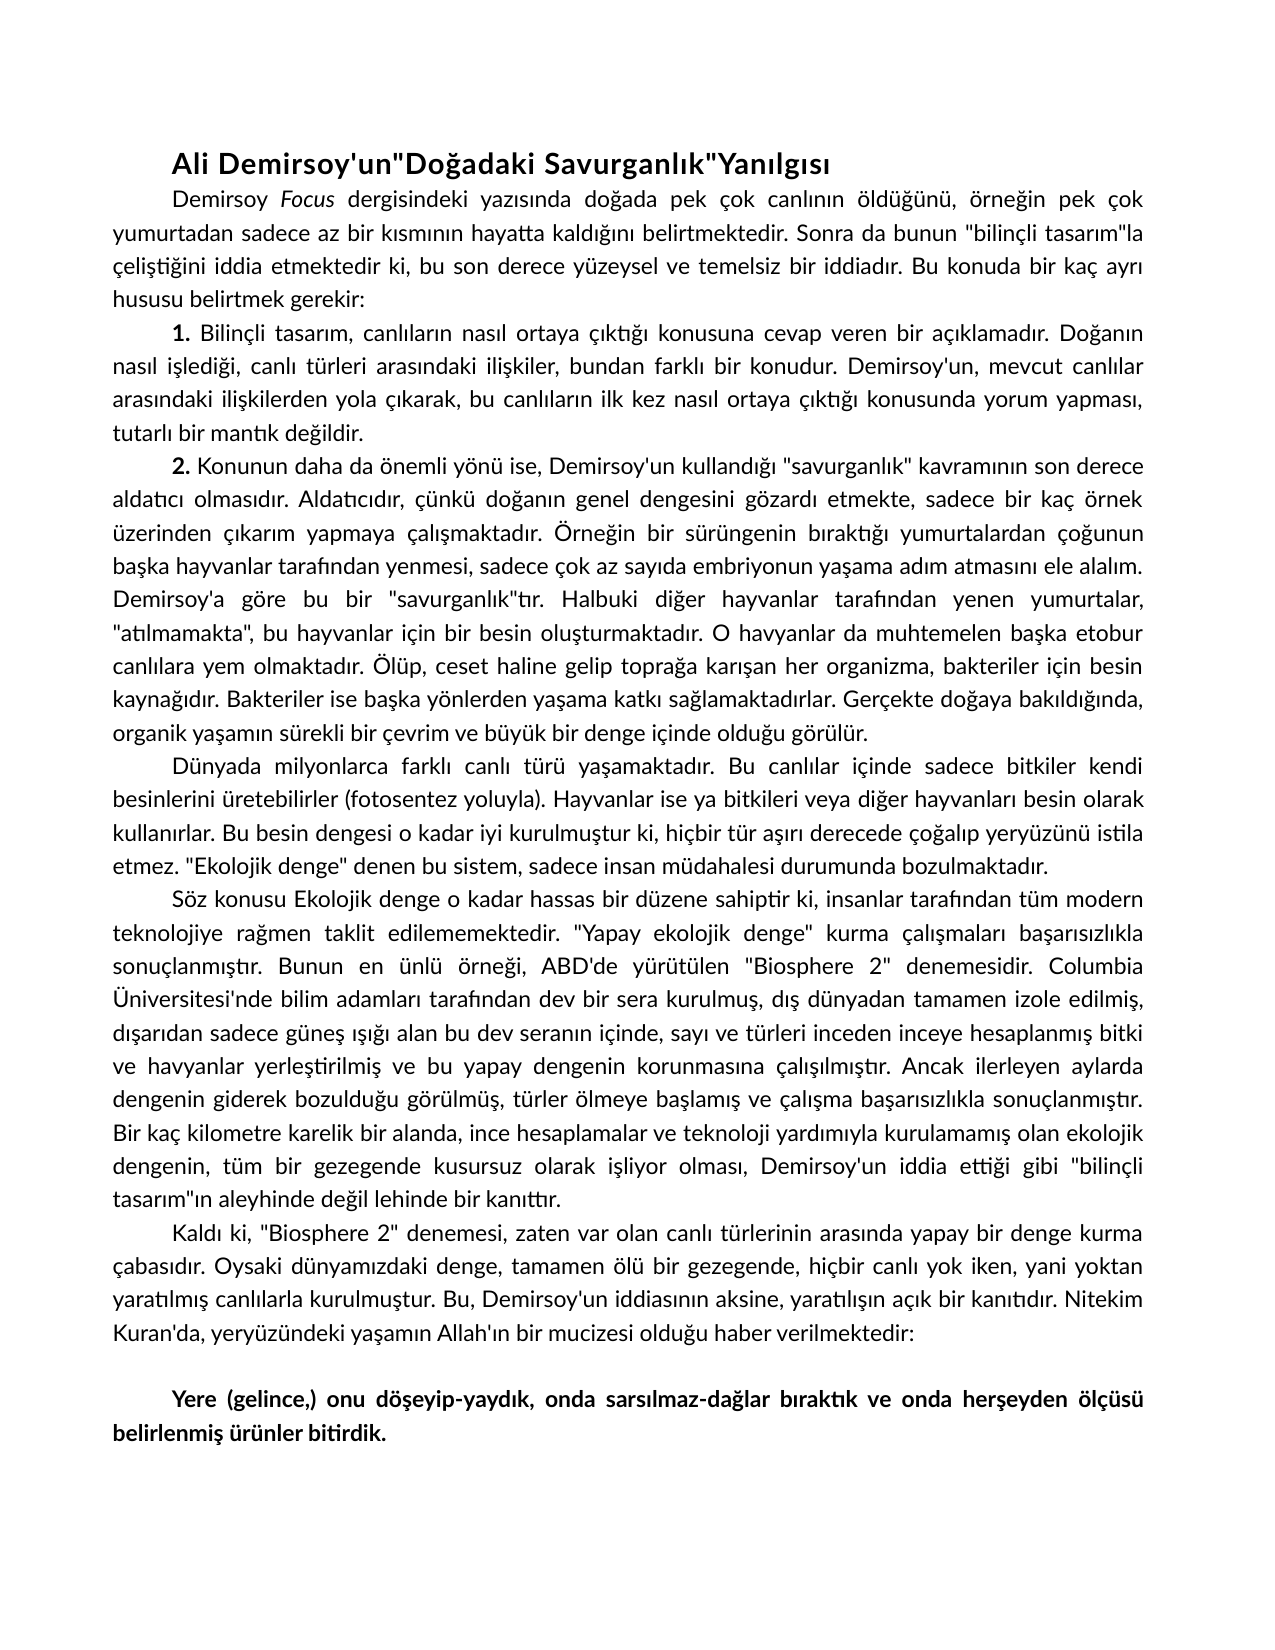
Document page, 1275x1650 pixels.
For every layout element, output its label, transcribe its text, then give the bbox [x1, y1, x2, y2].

text Ali Demirsoy'un"Doğadaki Savurganlık"Yanılgısı [112, 148, 1145, 181]
text Demirsoy Focus dergisindeki yazısında doğada pek çok canlının öldüğünü, örneğin pek çok yumurtadan sadece az bir kısmının hayatta kaldığını belirtmektedir. Sonra da bunun "bilinçli tasarım"la çeliştiğini iddia etmektedir ki, bu son derece yüzeysel ve temelsiz bir iddiadır. Bu konuda bir kaç ayrı hususu belirtmek gerekir: [112, 181, 1145, 314]
text Dünyada milyonlarca farklı canlı türü yaşamaktadır. Bu canlılar içinde sadece bitkiler kendi besinlerini üretebilirler (fotosentez yoluyla). Hayvanlar ise ya bitkileri veya diğer hayvanları besin olarak kullanırlar. Bu besin dengesi o kadar iyi kurulmuştur ki, hiçbir tür aşırı derecede çoğalıp yeryüzünü istila etmez. "Ekolojik denge" denen bu sistem, sadece insan müdahalesi durumunda bozulmaktadır. [112, 748, 1145, 881]
text 2. Konunun daha da önemli yönü ise, Demirsoy'un kullandığı "savurganlık" kavramının son derece aldatıcı olmasıdır. Aldatıcıdır, çünkü doğanın genel dengesini gözardı etmekte, sadece bir kaç örnek üzerinden çıkarım yapmaya çalışmaktadır. Örneğin bir sürüngenin bıraktığı yumurtalardan çoğunun başka hayvanlar tarafından yenmesi, sadece çok az sayıda embriyonun yaşama adım atmasını ele alalım. Demirsoy'a göre bu bir "savurganlık"tır. Halbuki diğer hayvanlar tarafından yenen yumurtalar, "atılmamakta", bu hayvanlar için bir besin oluşturmaktadır. O havyanlar da muhtemelen başka etobur canlılara yem olmaktadır. Ölüp, ceset haline gelip toprağa karışan her organizma, bakteriler için besin kaynağıdır. Bakteriler ise başka yönlerden yaşama katkı sağlamaktadırlar. Gerçekte doğaya bakıldığında, organik yaşamın sürekli bir çevrim ve büyük bir denge içinde olduğu görülür. [112, 448, 1145, 748]
text Yere (gelince,) onu döşeyip-yaydık, onda sarsılmaz-dağlar bıraktık ve onda herşeyden ölçüsü belirlenmiş ürünler bitirdik. [112, 1381, 1145, 1448]
text Söz konusu Ekolojik denge o kadar hassas bir düzene sahiptir ki, insanlar tarafından tüm modern teknolojiye rağmen taklit edilememektedir. "Yapay ekolojik denge" kurma çalışmaları başarısızlıkla sonuçlanmıştır. Bunun en ünlü örneği, ABD'de yürütülen "Biosphere 2" denemesidir. Columbia Üniversitesi'nde bilim adamları tarafından dev bir sera kurulmuş, dış dünyadan tamamen izole edilmiş, dışarıdan sadece güneş ışığı alan bu dev seranın içinde, sayı ve türleri inceden inceye hesaplanmış bitki ve havyanlar yerleştirilmiş ve bu yapay dengenin korunmasına çalışılmıştır. Ancak ilerleyen aylarda dengenin giderek bozulduğu görülmüş, türler ölmeye başlamış ve çalışma başarısızlıkla sonuçlanmıştır. Bir kaç kilometre karelik bir alanda, ince hesaplamalar ve teknoloji yardımıyla kurulamamış olan ekolojik dengenin, tüm bir gezegende kusursuz olarak işliyor olması, Demirsoy'un iddia ettiği gibi "bilinçli tasarım"ın aleyhinde değil lehinde bir kanıttır. [112, 881, 1145, 1214]
text Kaldı ki, "Biosphere 2" denemesi, zaten var olan canlı türlerinin arasında yapay bir denge kurma çabasıdır. Oysaki dünyamızdaki denge, tamamen ölü bir gezegende, hiçbir canlı yok iken, yani yoktan yaratılmış canlılarla kurulmuştur. Bu, Demirsoy'un iddiasının aksine, yaratılışın açık bir kanıtıdır. Nitekim Kuran'da, yeryüzündeki yaşamın Allah'ın bir mucizesi olduğu haber verilmektedir: [112, 1214, 1145, 1348]
text 1. Bilinçli tasarım, canlıların nasıl ortaya çıktığı konusuna cevap veren bir açıklamadır. Doğanın nasıl işlediği, canlı türleri arasındaki ilişkiler, bundan farklı bir konudur. Demirsoy'un, mevcut canlılar arasındaki ilişkilerden yola çıkarak, bu canlıların ilk kez nasıl ortaya çıktığı konusunda yorum yapması, tutarlı bir mantık değildir. [112, 314, 1145, 448]
